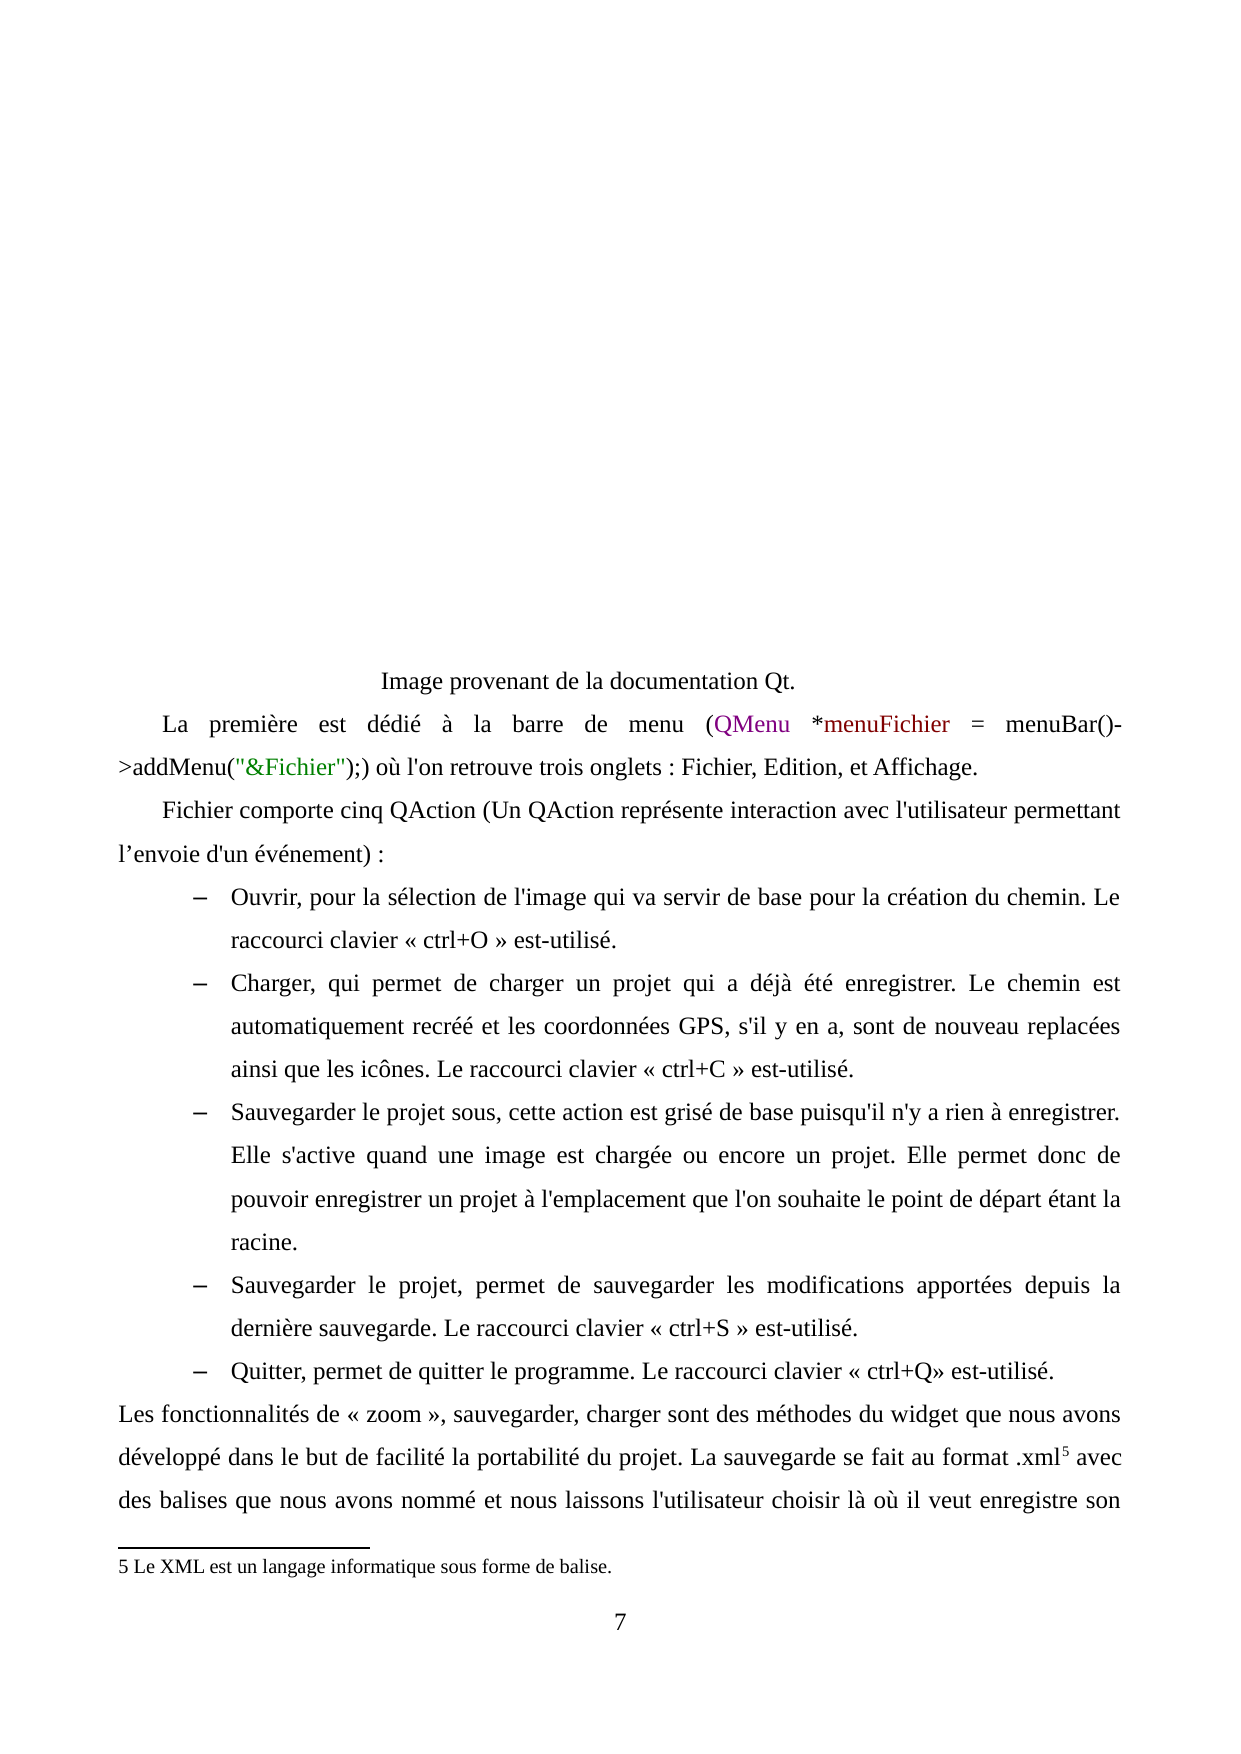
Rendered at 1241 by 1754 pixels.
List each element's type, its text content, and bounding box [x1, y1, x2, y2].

list Sauvegarder le projet, permet de sauvegarder les modifications apportées depuis la dernière sauvegarde. Le raccourci clavier « ctrl+S » est-utilisé. [193, 1270, 1122, 1342]
list Quitter, permet de quitter le programme. Le raccourci clavier « ctrl+Q» est-utilisé. [193, 1356, 1122, 1385]
list Ouvrir, pour la sélection de l'image qui va servir de base pour la création du chemin. Le raccourci clavier « ctrl+O » est-utilisé. [193, 882, 1122, 954]
text La première est dédié à la barre de menu (QMenu *menuFichier = menuBar()->addMenu("&Fichier");) où l'on retrouve trois onglets : Fichier, Edition, et Affichage. [118, 709, 1122, 781]
list Charger, qui permet de charger un projet qui a déjà été enregistrer. Le chemin est automatiquement recréé et les coordonnées GPS, s'il y en a, sont de nouveau replacées ainsi que les icônes. Le raccourci clavier « ctrl+C » est-utilisé. [193, 968, 1122, 1083]
text Le XML est un langage informatique sous forme de balise. [118, 1548, 1122, 1578]
text Les fonctionnalités de « zoom », sauvegarder, charger sont des méthodes du widget que nous avons développé dans le but de facilité la portabilité du projet. La sauvegarde se fait au format .xml avec des balises que nous avons nommé et nous laissons l'utilisateur choisir là où il veut enregistre son [118, 1399, 1122, 1514]
text Fichier comporte cinq QAction (Un QAction représente interaction avec l'utilisateur permettant l’envoie d'un événement) : [118, 796, 1122, 867]
text Image provenant de la documentation Qt. [118, 666, 1122, 695]
list Sauvegarder le projet sous, cette action est grisé de base puisqu'il n'y a rien à enregistrer. Elle s'active quand une image est chargée ou encore un projet. Elle permet donc de pouvoir enregistrer un projet à l'emplacement que l'on souhaite le point de départ étant la racine. [193, 1097, 1122, 1256]
